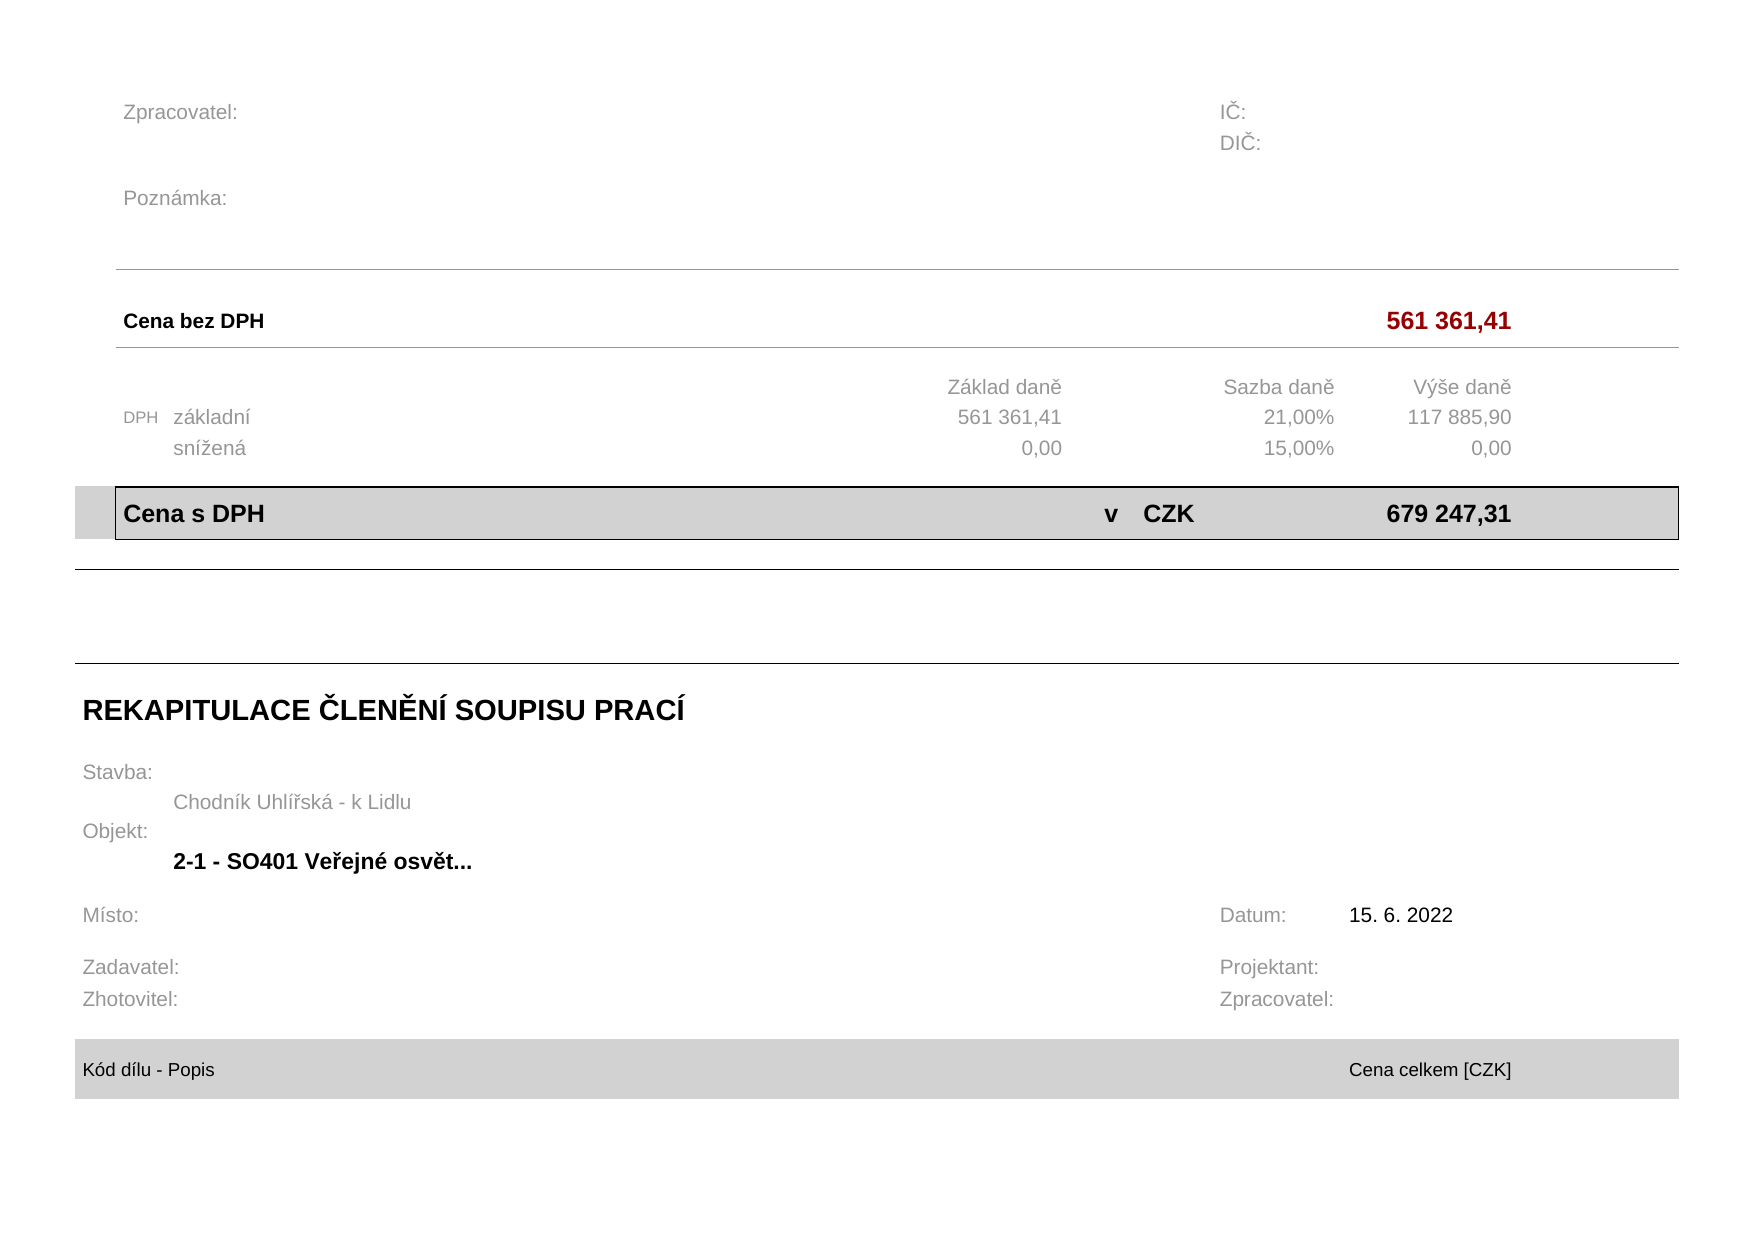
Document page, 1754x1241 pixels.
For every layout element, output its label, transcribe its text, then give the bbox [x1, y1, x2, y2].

table_cell [75, 632, 116, 663]
table_cell [1125, 927, 1212, 951]
table_cell [309, 878, 1069, 902]
table_cell [1069, 759, 1125, 784]
table_cell [1212, 463, 1342, 486]
table_cell [116, 784, 166, 819]
table_cell [309, 951, 1069, 983]
table_cell [116, 632, 166, 663]
table_cell Sazba daně [1212, 372, 1342, 402]
table_cell Zpracovatel: [116, 99, 309, 124]
table_cell [1519, 270, 1679, 294]
table_cell DIČ: [1212, 124, 1342, 162]
table_cell [1519, 759, 1679, 784]
table_cell [166, 1015, 309, 1039]
table_cell [309, 186, 1069, 211]
table_cell [75, 1100, 116, 1124]
table_cell [116, 664, 166, 683]
table_cell [116, 844, 166, 878]
table_cell [75, 75, 116, 99]
table_cell [1212, 927, 1342, 951]
table_cell [75, 245, 116, 269]
table_cell [1069, 983, 1125, 1014]
table_cell [309, 75, 1069, 99]
table_cell [1125, 664, 1212, 683]
table_cell [1212, 844, 1342, 878]
table_cell [75, 784, 116, 819]
table_cell [75, 463, 116, 486]
table_cell [1125, 601, 1212, 632]
table_cell [1125, 632, 1212, 663]
table_cell [1212, 759, 1342, 784]
table_cell [116, 601, 166, 632]
table_cell Cena bez DPH [116, 294, 309, 347]
table_cell [1212, 245, 1342, 269]
table_cell [309, 601, 1069, 632]
table_cell [1069, 951, 1125, 983]
table_cell [309, 632, 1069, 663]
table_cell [116, 372, 166, 402]
table_cell [1519, 488, 1678, 539]
table_cell [1069, 664, 1125, 683]
table_cell [75, 124, 116, 162]
table_cell [1212, 348, 1342, 372]
table_cell [1212, 1039, 1342, 1099]
table_cell [116, 570, 166, 601]
table_cell [1125, 294, 1212, 347]
table_cell [1212, 75, 1342, 99]
table_cell [166, 664, 309, 683]
table_cell [309, 664, 1069, 683]
table_cell snížená [166, 432, 309, 462]
table_cell [1212, 162, 1342, 186]
table_cell [1125, 348, 1212, 372]
table_cell [1342, 1015, 1519, 1039]
table_cell [75, 664, 116, 683]
table_cell Zadavatel: [75, 951, 309, 983]
table_cell [1212, 819, 1342, 844]
table_cell [1342, 570, 1519, 601]
table_cell CZK [1125, 488, 1212, 539]
table_cell [1342, 463, 1519, 486]
table_cell [116, 1100, 166, 1124]
table_cell [1212, 601, 1342, 632]
table_cell [75, 372, 116, 402]
table_cell [1069, 245, 1125, 269]
table_cell [1212, 270, 1342, 294]
table_cell Kód dílu - Popis [75, 1039, 309, 1099]
table_cell [309, 270, 1069, 294]
table_cell [1342, 844, 1519, 878]
table_cell 0,00 [309, 432, 1069, 462]
table_cell [1519, 951, 1679, 983]
table_cell [1519, 211, 1679, 245]
table_cell [1212, 186, 1342, 211]
table_cell [309, 348, 1069, 372]
table_cell [1519, 784, 1679, 819]
table_cell [1342, 245, 1519, 269]
table_cell [1519, 162, 1679, 186]
table_cell [309, 1039, 1069, 1099]
table_cell 15,00% [1212, 432, 1342, 462]
table_cell 21,00% [1212, 402, 1342, 432]
table_cell [1069, 632, 1125, 663]
table_cell [1125, 75, 1212, 99]
table_cell [75, 99, 116, 124]
table_cell [1069, 878, 1125, 902]
table_cell [309, 735, 1069, 759]
table_cell [116, 735, 166, 759]
table_cell [166, 124, 309, 162]
table_cell [166, 75, 309, 99]
table_cell [166, 162, 309, 186]
table_cell [1212, 540, 1342, 569]
table_cell [309, 99, 1069, 124]
table_cell [1342, 735, 1519, 759]
table_cell [309, 245, 1069, 269]
table_cell [1519, 186, 1679, 211]
table_cell [1519, 75, 1679, 99]
table_cell [75, 878, 116, 902]
table_cell [1125, 540, 1212, 569]
table_cell Datum: [1212, 902, 1342, 927]
table_cell [1342, 683, 1519, 735]
table_cell [1342, 162, 1519, 186]
table_cell [309, 983, 1069, 1014]
table_cell Chodník Uhlířská - k Lidlu [166, 784, 1212, 819]
table_cell [1212, 294, 1342, 347]
table_cell [1069, 99, 1125, 124]
table_cell [1125, 402, 1212, 432]
table_cell [1342, 759, 1519, 784]
table_cell [1519, 294, 1679, 347]
table_cell Cena celkem [CZK] [1342, 1039, 1519, 1099]
table_cell [1125, 186, 1212, 211]
table_cell Projektant: [1212, 951, 1342, 983]
table_cell [1069, 1039, 1125, 1099]
table_cell [1125, 463, 1212, 486]
table_cell [1125, 1100, 1212, 1124]
table_cell [1519, 1039, 1679, 1099]
table_cell [309, 1100, 1069, 1124]
table_cell [75, 927, 116, 951]
table_cell [1125, 1039, 1212, 1099]
table_cell REKAPITULACE ČLENĚNÍ SOUPISU PRACÍ [75, 683, 1069, 735]
table_cell [1519, 245, 1679, 269]
table_cell Výše daně [1342, 372, 1519, 402]
table_cell [1519, 683, 1679, 735]
table_cell [1342, 211, 1519, 245]
table_cell [75, 432, 116, 462]
table_cell [1069, 683, 1125, 735]
table_cell 0,00 [1342, 432, 1519, 462]
table_cell [75, 294, 116, 347]
table_cell [1069, 186, 1125, 211]
table_cell [116, 432, 166, 462]
table_cell [1342, 348, 1519, 372]
table_cell [166, 601, 309, 632]
table_cell [1519, 927, 1679, 951]
table_cell [1519, 124, 1679, 162]
table_cell [1212, 878, 1342, 902]
table_cell [1212, 632, 1342, 663]
table_cell [1519, 1100, 1679, 1124]
table_cell 117 885,90 [1342, 402, 1519, 432]
table_cell [1069, 540, 1125, 569]
table_cell [166, 348, 309, 372]
table_cell [166, 270, 309, 294]
table_cell [1519, 878, 1679, 902]
table_cell [1125, 819, 1212, 844]
table_cell [166, 819, 309, 844]
table_cell [116, 927, 166, 951]
table_cell [166, 927, 309, 951]
table_cell 15. 6. 2022 [1342, 902, 1519, 927]
table_cell 2-1 - SO401 Veřejné osvět... [166, 844, 1212, 878]
table_cell [309, 488, 1069, 539]
table_cell [1519, 372, 1679, 402]
table_cell [1519, 540, 1679, 569]
table_cell [309, 124, 1069, 162]
table_cell [1519, 463, 1679, 486]
table_cell [1342, 270, 1519, 294]
table_cell [1342, 124, 1519, 162]
table_cell [1342, 99, 1519, 124]
table_cell [309, 294, 1069, 347]
table_cell [1519, 664, 1679, 683]
table_cell [1069, 735, 1125, 759]
table_cell [1125, 99, 1212, 124]
table_cell [166, 632, 309, 663]
table_cell [1519, 844, 1679, 878]
table_cell [1125, 878, 1212, 902]
table_cell [75, 539, 116, 569]
table_cell [1125, 735, 1212, 759]
table_cell [75, 269, 116, 294]
table_cell [1519, 432, 1679, 462]
table_cell Poznámka: [116, 186, 309, 211]
table_cell [1212, 1015, 1342, 1039]
table_cell [1519, 902, 1679, 927]
table_cell [166, 878, 309, 902]
table_cell [1519, 983, 1679, 1014]
table_cell [166, 735, 309, 759]
table_cell [1069, 294, 1125, 347]
table_cell [75, 1015, 116, 1039]
table_cell [1125, 951, 1212, 983]
table_cell [309, 570, 1069, 601]
table_cell základní [166, 402, 309, 432]
table_cell [1125, 270, 1212, 294]
table_cell [116, 348, 166, 372]
table_cell [166, 211, 1212, 245]
table_cell [1125, 983, 1212, 1014]
table_cell [166, 463, 309, 486]
table_cell [1342, 784, 1519, 819]
table_cell v [1069, 488, 1125, 539]
table_cell [116, 211, 166, 245]
table_cell [1125, 1015, 1212, 1039]
table_cell [1212, 211, 1342, 245]
table_cell [1125, 432, 1212, 462]
table_cell [1519, 99, 1679, 124]
table_cell [1519, 570, 1679, 601]
table_cell [1069, 432, 1125, 462]
table_cell [1212, 1100, 1342, 1124]
table_cell [1342, 186, 1519, 211]
table_cell Základ daně [309, 372, 1069, 402]
table_cell [1125, 162, 1212, 186]
table_cell Místo: [75, 902, 166, 927]
table_cell [1519, 735, 1679, 759]
table_cell [1125, 245, 1212, 269]
table_cell 679 247,31 [1342, 488, 1519, 539]
table_cell [1342, 540, 1519, 569]
table_cell [1069, 1015, 1125, 1039]
table_cell [75, 735, 116, 759]
table_cell Stavba: [75, 759, 166, 784]
table_cell [1069, 162, 1125, 186]
table_cell 561 361,41 [309, 402, 1069, 432]
table_cell [116, 75, 166, 99]
table_cell [1069, 570, 1125, 601]
table_cell [309, 819, 1069, 844]
table_cell [75, 211, 116, 245]
table_cell [309, 1015, 1069, 1039]
table_cell [1212, 488, 1342, 539]
table_cell [1069, 819, 1125, 844]
table_cell [116, 124, 166, 162]
table_cell [1342, 983, 1519, 1014]
table_cell IČ: [1212, 99, 1342, 124]
table_cell [1519, 819, 1679, 844]
table_cell [1125, 902, 1212, 927]
table_cell [1069, 75, 1125, 99]
table_cell [1342, 927, 1519, 951]
table_cell [1069, 402, 1125, 432]
table_cell [166, 1100, 309, 1124]
table_cell Objekt: [75, 819, 166, 844]
table_cell [116, 540, 166, 569]
table_cell [1125, 683, 1212, 735]
table_cell [309, 927, 1069, 951]
table_cell Zhotovitel: [75, 983, 309, 1014]
table_cell 561 361,41 [1342, 294, 1519, 347]
table_cell [1069, 601, 1125, 632]
table_cell [1342, 75, 1519, 99]
table_cell [309, 540, 1069, 569]
table_cell [116, 270, 166, 294]
table_cell [1342, 632, 1519, 663]
table_cell [309, 759, 1069, 784]
table_cell [1125, 570, 1212, 601]
table_cell [75, 402, 116, 432]
table_cell [116, 878, 166, 902]
table_cell [166, 759, 309, 784]
table_cell [116, 1015, 166, 1039]
table_cell [1342, 1100, 1519, 1124]
table_cell [1342, 601, 1519, 632]
table_cell [1519, 402, 1679, 432]
table_cell [75, 844, 116, 878]
table_cell [1069, 902, 1125, 927]
table_cell [116, 245, 166, 269]
table_cell [116, 162, 166, 186]
table_cell [1519, 348, 1679, 372]
table_cell [1519, 601, 1679, 632]
table_cell [75, 486, 115, 539]
table_cell [166, 245, 309, 269]
table_cell [1069, 372, 1125, 402]
table_cell [1519, 632, 1679, 663]
table_cell [1069, 348, 1125, 372]
table_cell DPH [116, 402, 166, 432]
table_cell [1125, 372, 1212, 402]
table_cell [75, 570, 116, 601]
table_cell [309, 902, 1069, 927]
table_cell [1069, 270, 1125, 294]
table_cell [1212, 683, 1342, 735]
table_cell Zpracovatel: [1212, 983, 1342, 1014]
table_cell [75, 162, 116, 186]
table_cell [1212, 784, 1342, 819]
table_cell [1212, 664, 1342, 683]
table_cell [1069, 124, 1125, 162]
table_cell [1342, 951, 1519, 983]
table_cell [166, 570, 309, 601]
table_cell [75, 347, 116, 372]
table_cell [116, 463, 166, 486]
table_cell [166, 372, 309, 402]
table_cell [166, 540, 309, 569]
table_cell Cena s DPH [116, 488, 309, 539]
table_cell [309, 463, 1069, 486]
table_cell [1069, 1100, 1125, 1124]
table_cell [1069, 463, 1125, 486]
table_cell [1212, 735, 1342, 759]
table_cell [1125, 759, 1212, 784]
table_cell [1342, 819, 1519, 844]
table_cell [1342, 878, 1519, 902]
table_cell [1519, 1015, 1679, 1039]
table_cell [75, 601, 116, 632]
table_cell [1212, 570, 1342, 601]
table_cell [75, 186, 116, 211]
table_cell [1342, 664, 1519, 683]
table_cell [166, 902, 309, 927]
table_cell [1069, 927, 1125, 951]
table_cell [309, 162, 1069, 186]
table_cell [1125, 124, 1212, 162]
